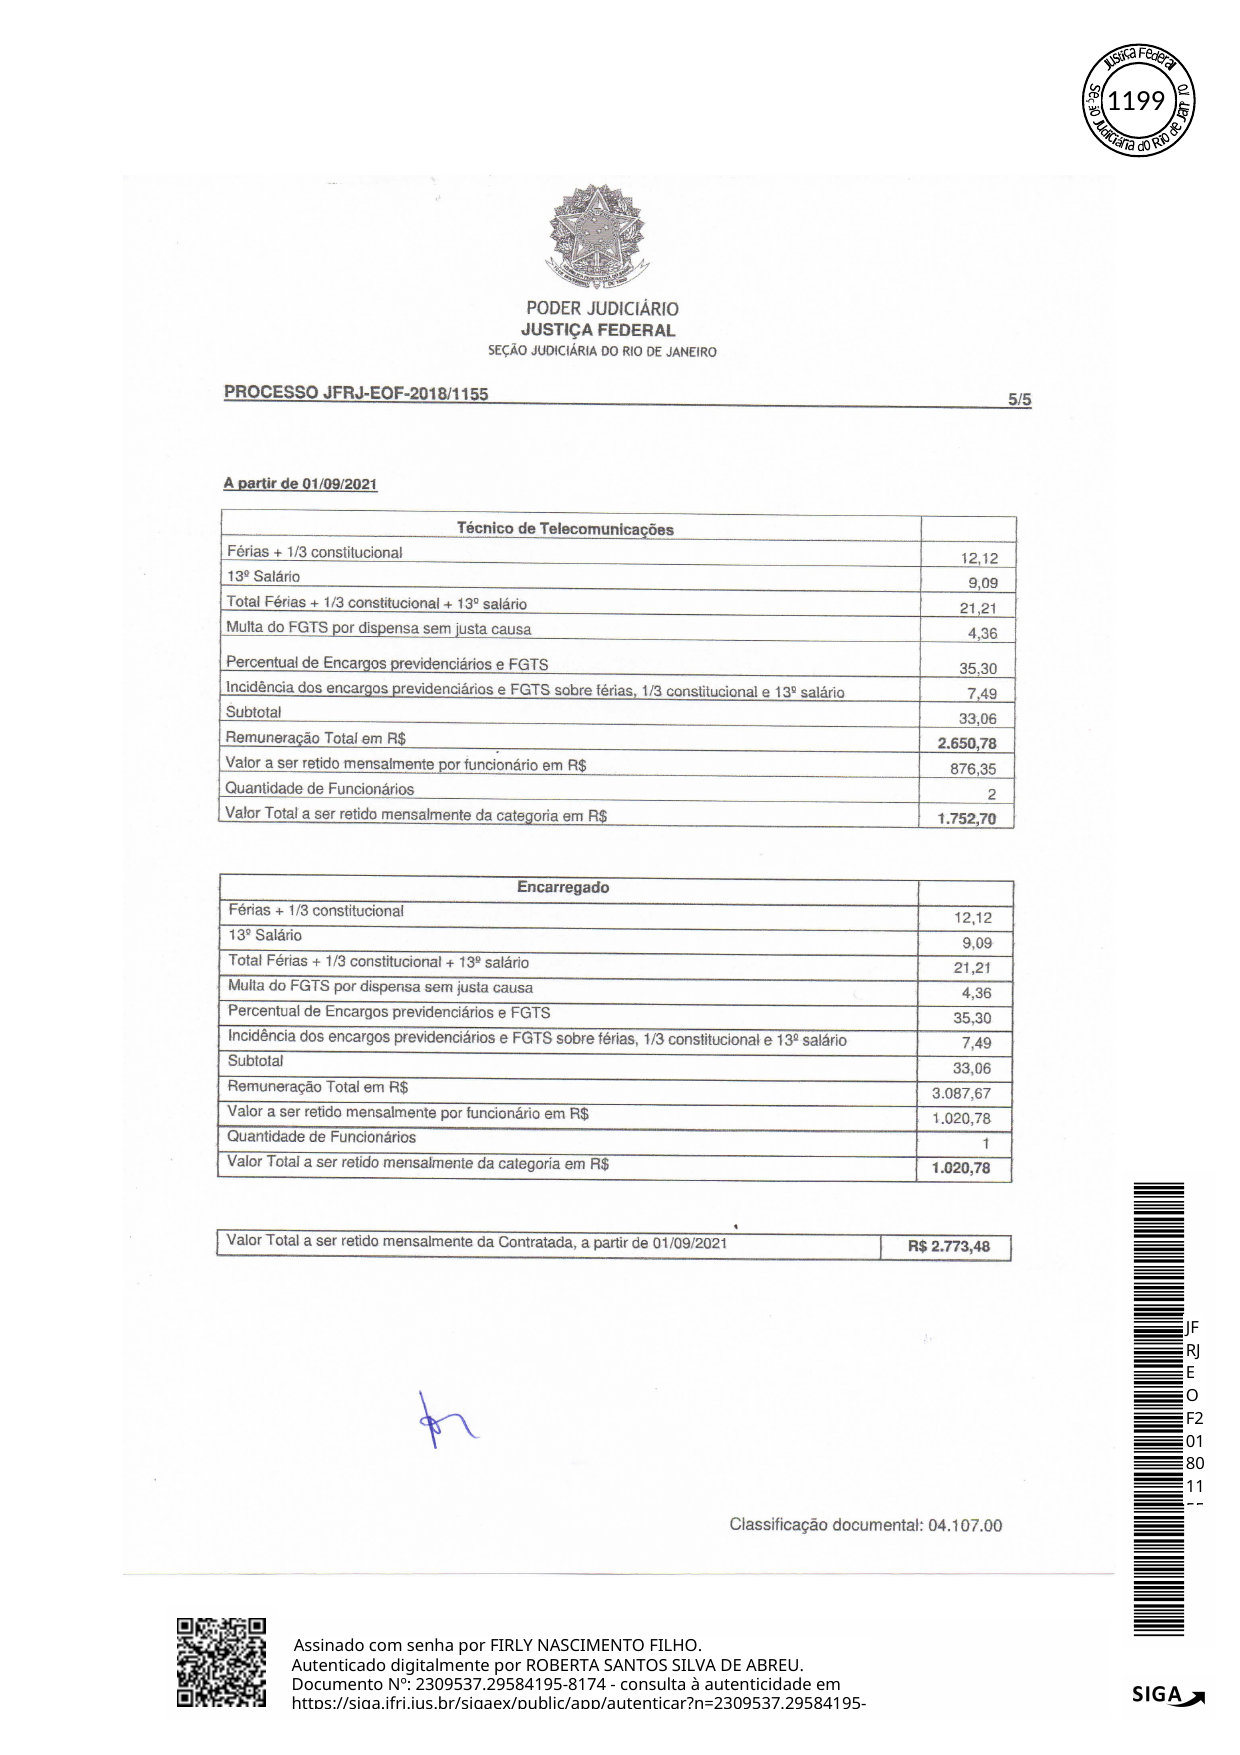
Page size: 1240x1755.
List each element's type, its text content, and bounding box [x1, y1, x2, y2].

text e [1179, 97, 1193, 105]
text ç [1085, 98, 1099, 106]
text JFRJEOF201801155V06 [1186, 1316, 1206, 1504]
